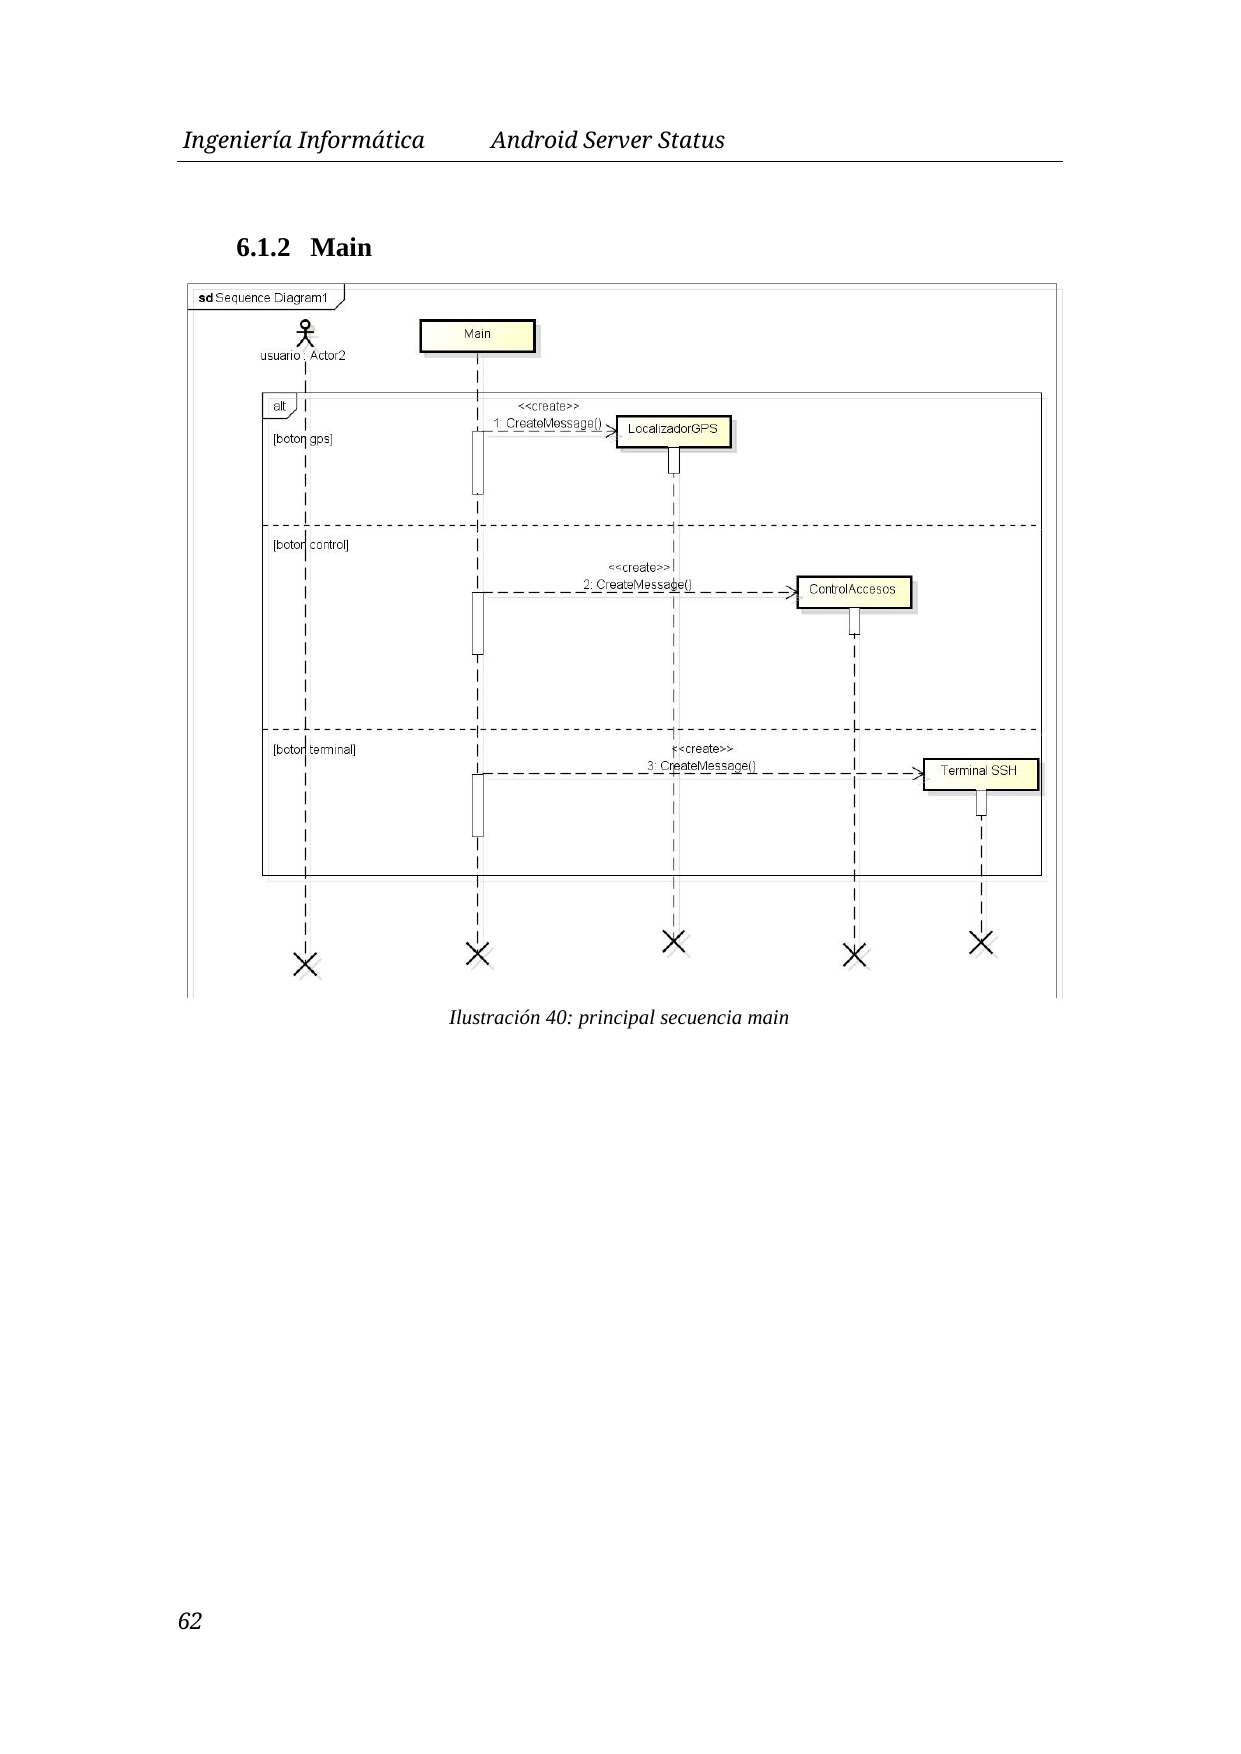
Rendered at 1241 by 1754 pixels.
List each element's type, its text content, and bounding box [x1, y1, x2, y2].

subtitle Main [236, 231, 1004, 262]
text Ilustración 40: principal secuencia main [177, 1005, 1063, 1029]
picture [177, 273, 1064, 1005]
